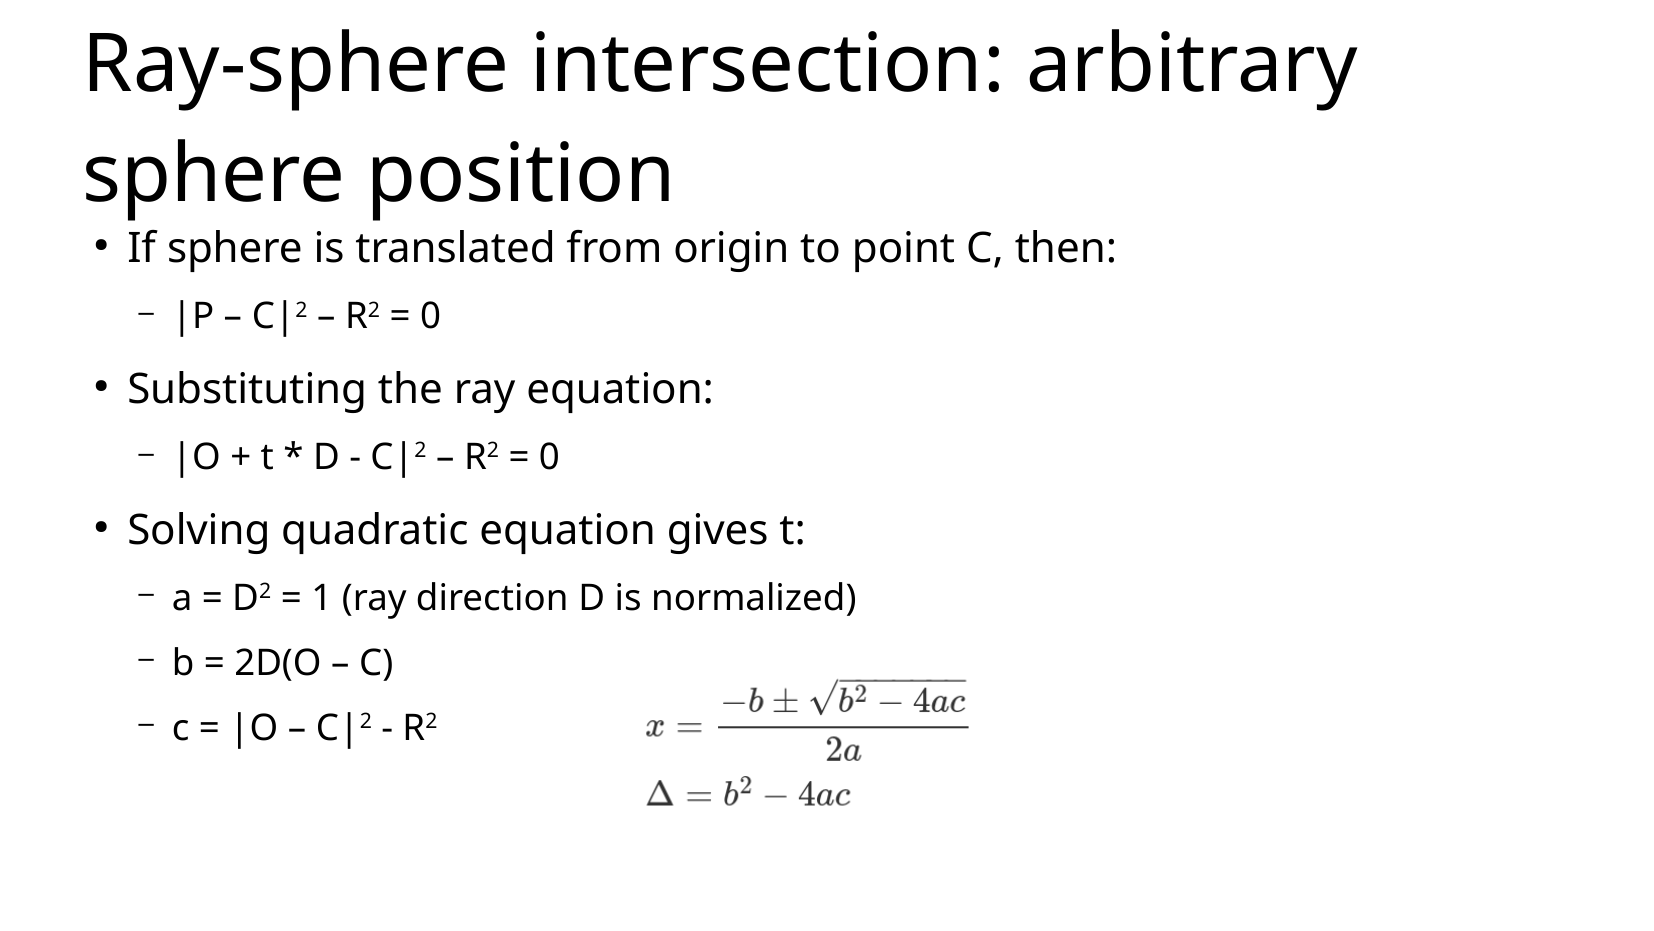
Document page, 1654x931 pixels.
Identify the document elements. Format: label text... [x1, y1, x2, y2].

list If sphere is translated from origin to point C, then: |P – C|2 – R2 = 0 Substituting the ray equation: |O + t * D - C|2 – R2 = 0 Solving quadratic equation gives t: a = D2 = 1 (ray direction D is normalized) b = 2D(O – C) c = |O – C|2 - R2 [82, 217, 1571, 758]
picture [615, 644, 1009, 837]
title Ray-sphere intersection: arbitrary sphere position [82, 37, 1571, 193]
